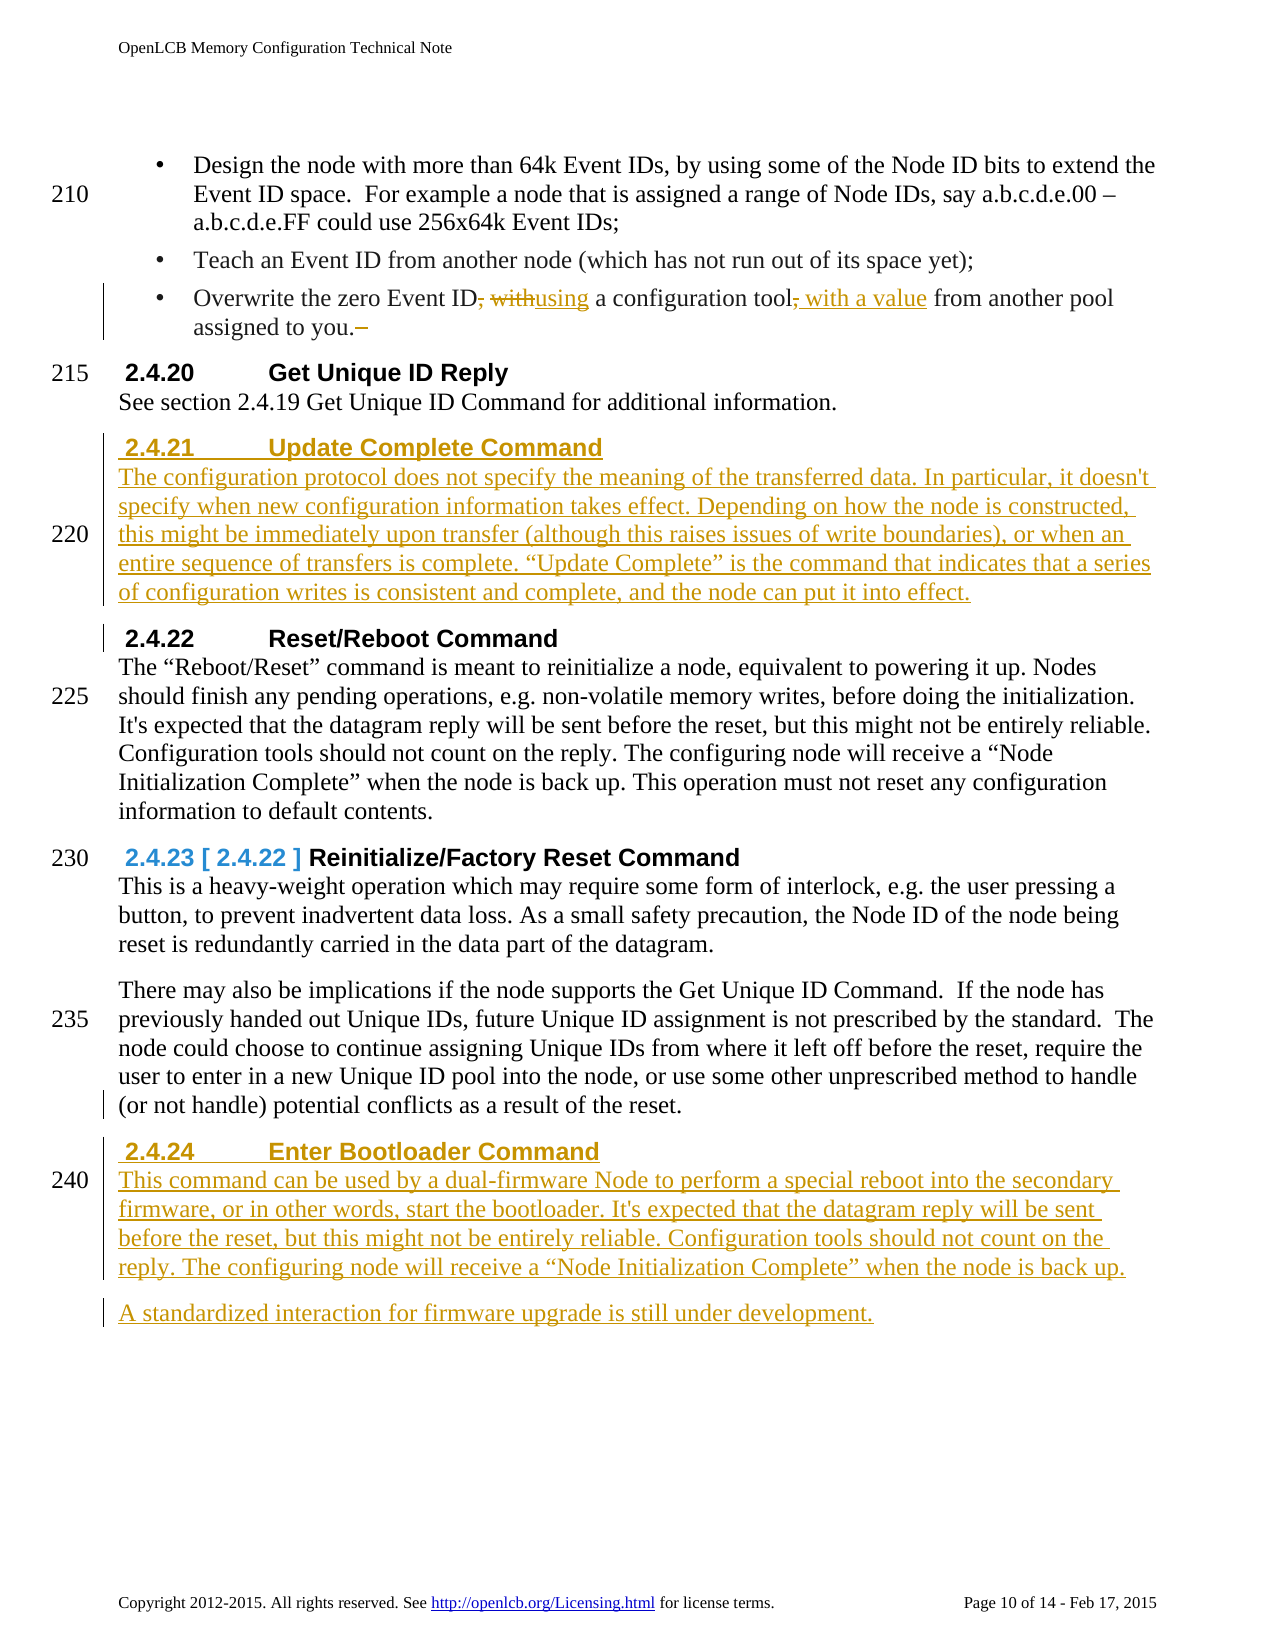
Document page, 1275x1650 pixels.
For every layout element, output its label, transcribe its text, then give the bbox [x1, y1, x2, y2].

subtitle Update Complete Command [118, 433, 1157, 462]
list Overwrite the zero Event ID using a configuration tool with a value from another pool assigned to you. [156, 283, 1157, 340]
subtitle Reset/Reboot Command [118, 623, 1157, 652]
text This command can be used by a dual-firmware Node to perform a special reboot into the secondary firmware, or in other words, start the bootloader. It's expected that the datagram reply will be sent before the reset, but this might not be entirely reliable. Configuration tools should not count on the reply. The configuring node will receive a “Node Initialization Complete” when the node is back up. [118, 1165, 1157, 1280]
text The configuration protocol does not specify the meaning of the transferred data. In particular, it doesn't specify when new configuration information takes effect. Depending on how the node is constructed, this might be immediately upon transfer (although this raises issues of write boundaries), or when an entire sequence of transfers is complete. “Update Complete” is the command that indicates that a series of configuration writes is consistent and complete, and the node can put it into effect. [118, 462, 1157, 606]
text This is a heavy-weight operation which may require some form of interlock, e.g. the user pressing a button, to prevent inadvertent data loss. As a small safety precaution, the Node ID of the node being reset is redundantly carried in the data part of the datagram. [118, 871, 1157, 957]
text There may also be implications if the node supports the Get Unique ID Command. If the node has previously handed out Unique IDs, future Unique ID assignment is not prescribed by the standard. The node could choose to continue assigning Unique IDs from where it left off before the reset, require the user to enter in a new Unique ID pool into the node, or use some other unprescribed method to handle (or not handle) potential conflicts as a result of the reset. [118, 975, 1157, 1119]
subtitle Enter Bootloader Command [118, 1137, 1157, 1165]
subtitle Get Unique ID Reply [118, 358, 1157, 387]
list Design the node with more than 64k Event IDs, by using some of the Node ID bits to extend the Event ID space. For example a node that is assigned a range of Node IDs, say a.b.c.d.e.00 – a.b.c.d.e.FF could use 256x64k Event IDs; [156, 150, 1157, 236]
subtitle Reinitialize/Factory Reset Command [118, 842, 1157, 871]
text A standardized interaction for firmware upgrade is still under development. [118, 1298, 1157, 1327]
text See section 2.4.19 Get Unique ID Command for additional information. [118, 387, 1157, 416]
list Teach an Event ID from another node (which has not run out of its space yet); [156, 245, 1157, 274]
text The “Reboot/Reset” command is meant to reinitialize a node, equivalent to powering it up. Nodes should finish any pending operations, e.g. non-volatile memory writes, before doing the initialization. It's expected that the datagram reply will be sent before the reset, but this might not be entirely reliable. Configuration tools should not count on the reply. The configuring node will receive a “Node Initialization Complete” when the node is back up. This operation must not reset any configuration information to default contents. [118, 652, 1157, 825]
